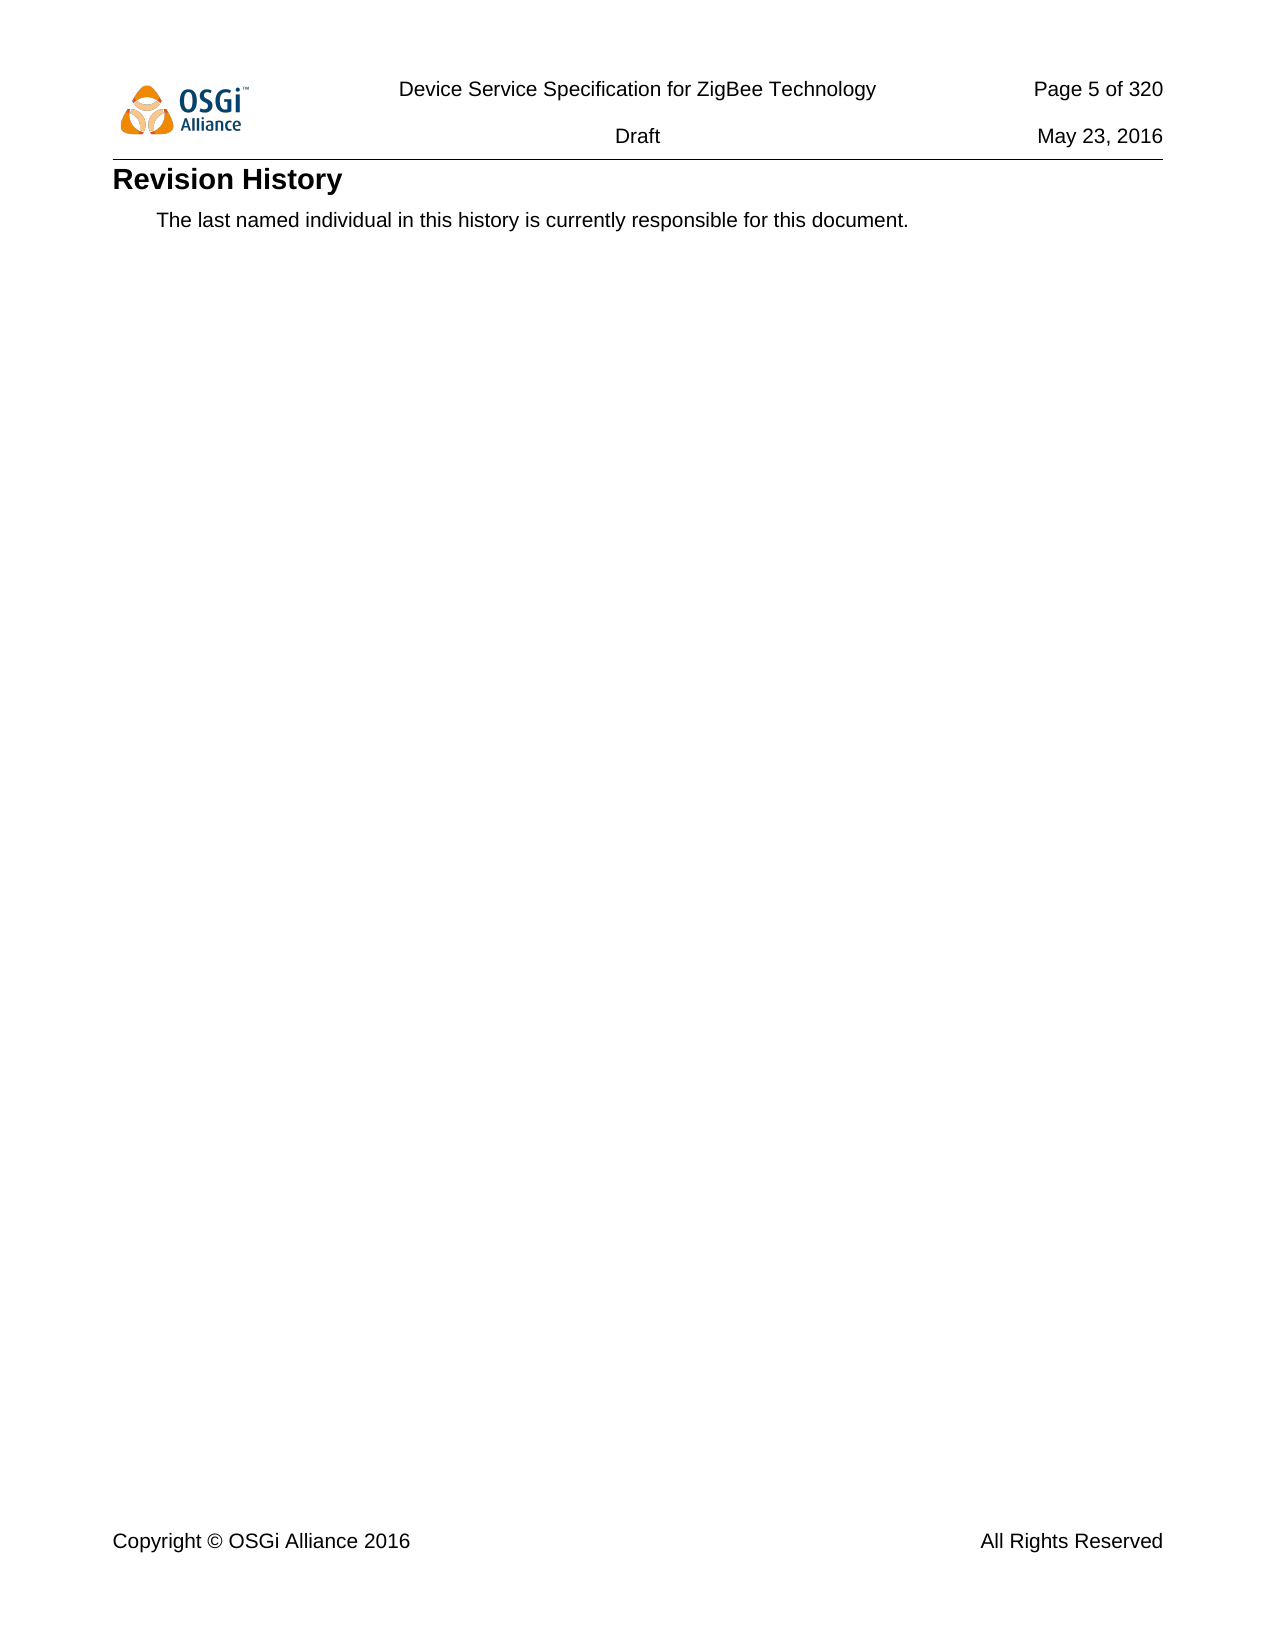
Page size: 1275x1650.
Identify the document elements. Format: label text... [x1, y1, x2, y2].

picture [113, 78, 257, 142]
subtitle Revision History [112, 160, 1163, 196]
text The last named individual in this history is currently responsible for this document. [156, 208, 1163, 232]
